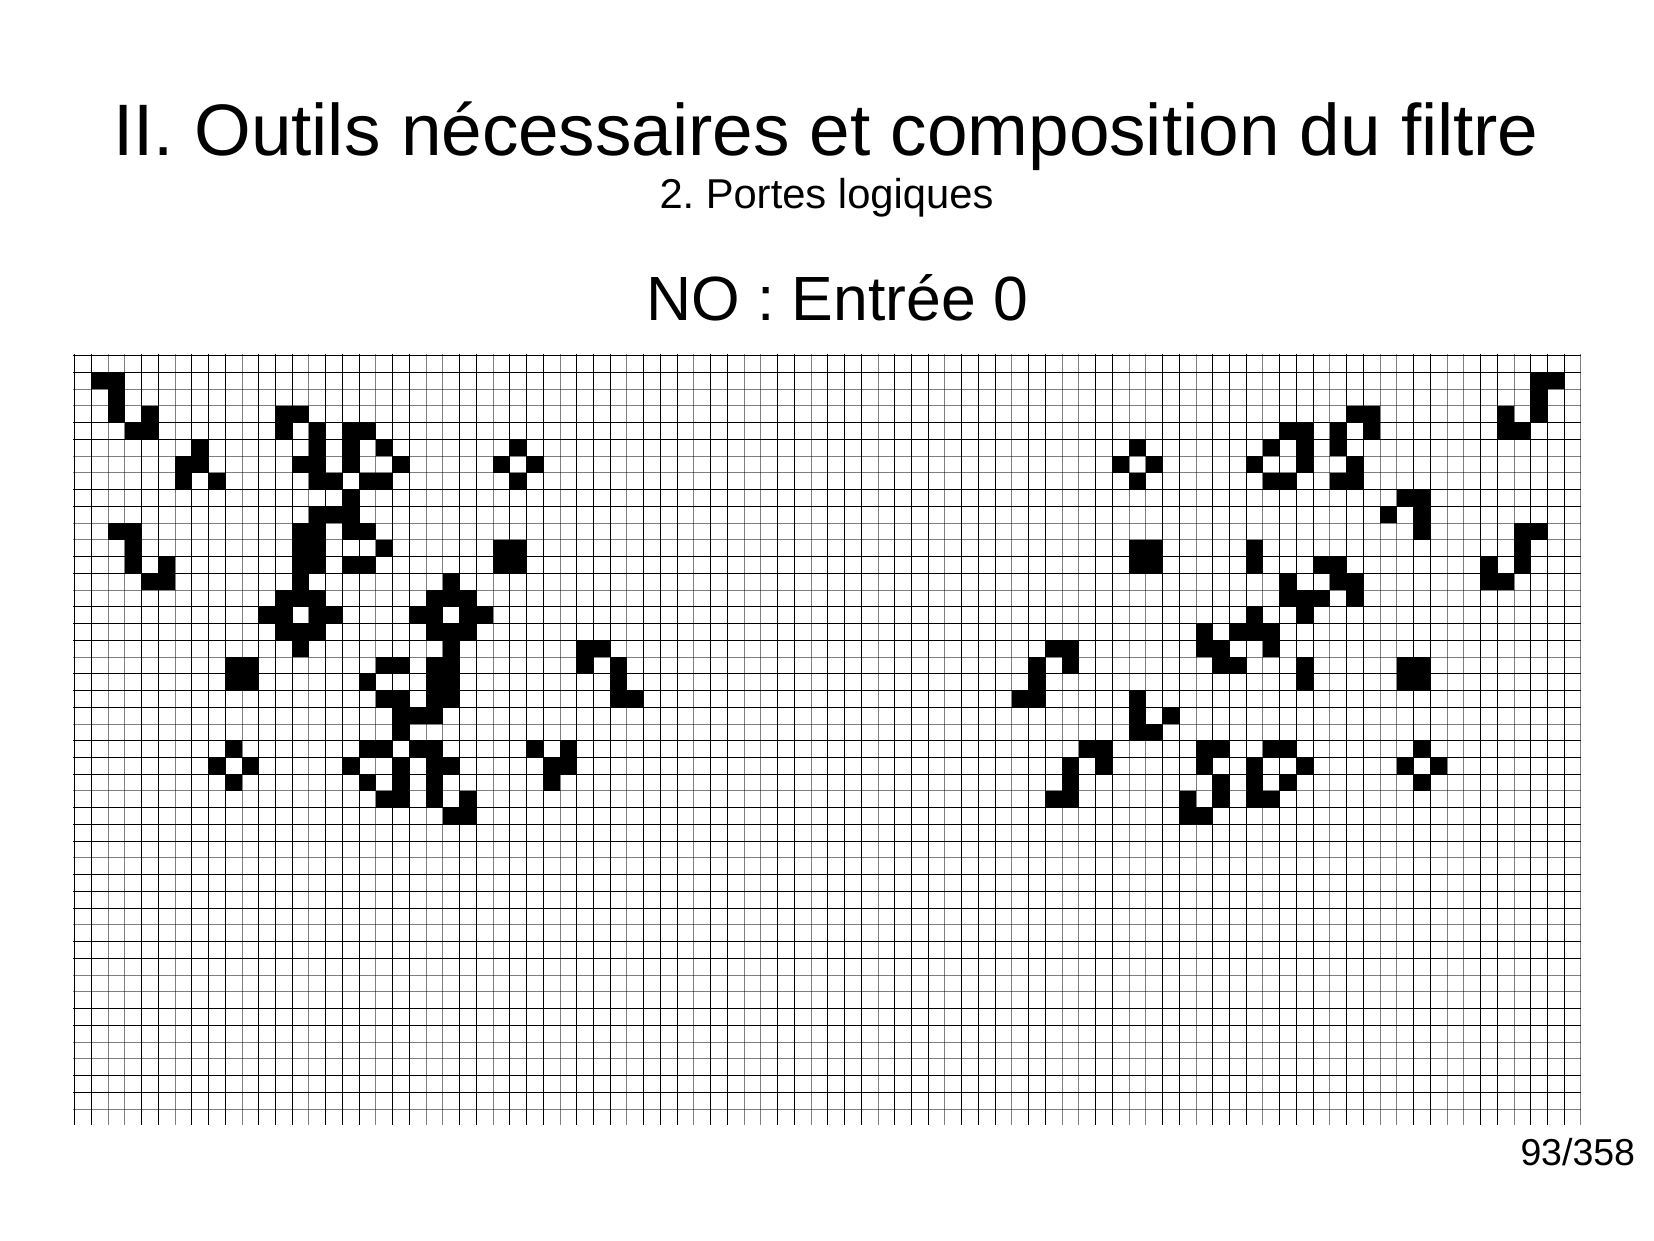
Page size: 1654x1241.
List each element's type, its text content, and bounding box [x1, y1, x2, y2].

text_box NO : Entrée 0 [631, 256, 1044, 342]
picture [73, 354, 1581, 1125]
text_box <number>/358 [1505, 1124, 1654, 1182]
title II. Outils nécessaires et composition du filtre 2. Portes logiques [82, 49, 1571, 257]
